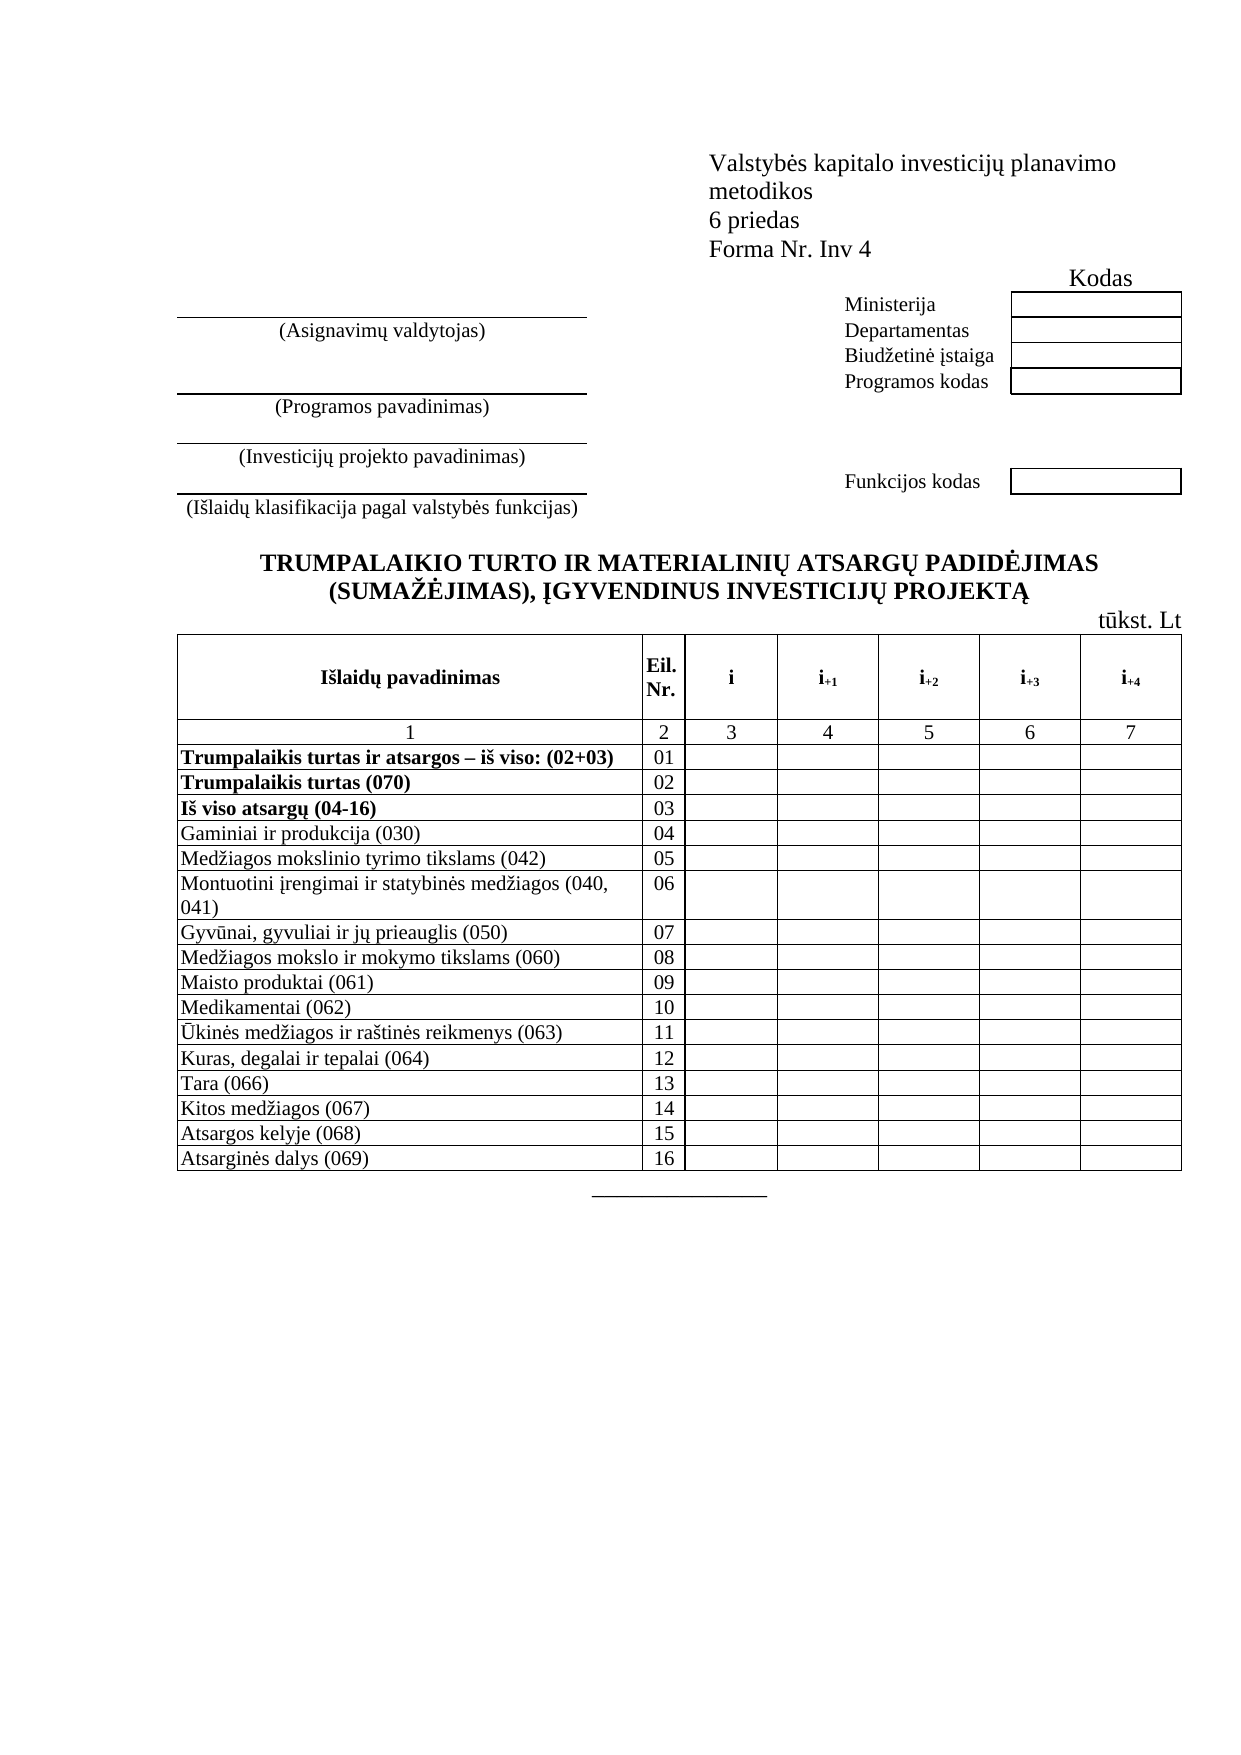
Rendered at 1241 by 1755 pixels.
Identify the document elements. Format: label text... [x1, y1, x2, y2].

table_cell [686, 995, 777, 1019]
table_cell [1012, 318, 1181, 342]
table_cell Departamentas [841, 316, 1011, 342]
table_cell [587, 468, 841, 493]
table_cell [980, 1096, 1080, 1120]
table_cell 5 [879, 720, 979, 744]
table_cell [686, 1045, 777, 1069]
table_cell [879, 1096, 979, 1120]
table_cell [177, 342, 841, 367]
table_cell 16 [643, 1146, 684, 1170]
table_cell Biudžetinė įstaiga [841, 342, 1011, 367]
table_cell [778, 770, 878, 794]
table_cell [686, 1096, 777, 1120]
table_cell [980, 770, 1080, 794]
table_cell Montuotini įrengimai ir statybinės medžiagos (040, 041) [178, 871, 642, 919]
table_cell [1081, 970, 1181, 994]
table_cell [1081, 1146, 1181, 1170]
table_cell [879, 795, 979, 819]
table_cell [778, 1146, 878, 1170]
table_cell [879, 821, 979, 844]
table_cell 14 [643, 1096, 684, 1120]
table_header i+1 [778, 635, 878, 719]
table_cell [1011, 443, 1181, 468]
table_cell [686, 1146, 777, 1170]
table_cell [980, 871, 1080, 919]
table_cell 03 [643, 795, 684, 819]
table_cell [686, 970, 777, 994]
table_header [1012, 293, 1181, 316]
table_cell [980, 1121, 1080, 1145]
table_cell (Asignavimų valdytojas) [177, 318, 587, 342]
text Kodas [121, 263, 1132, 291]
table_header i+4 [1081, 635, 1181, 719]
table_cell [778, 1071, 878, 1094]
text tūkst. Lt [136, 605, 1181, 634]
table_cell Trumpalaikis turtas (070) [178, 770, 642, 794]
table_cell 2 [643, 720, 684, 744]
table_cell [879, 846, 979, 870]
table_cell [879, 745, 979, 769]
table_cell [1081, 1096, 1181, 1120]
table_cell [980, 920, 1080, 944]
table_cell [686, 821, 777, 844]
table_cell [587, 443, 841, 468]
table_cell [177, 367, 587, 393]
table_cell [686, 745, 777, 769]
table_cell [778, 1020, 878, 1044]
table_cell Maisto produktai (061) [178, 970, 642, 994]
table_cell 4 [778, 720, 878, 744]
table_cell 11 [643, 1020, 684, 1044]
table_cell [1081, 1121, 1181, 1145]
table_cell [1081, 1045, 1181, 1069]
table_cell 10 [643, 995, 684, 1019]
table_cell [980, 846, 1080, 870]
table_cell [1081, 920, 1181, 944]
table_cell 15 [643, 1121, 684, 1145]
table_cell Kuras, degalai ir tepalai (064) [178, 1045, 642, 1069]
table_cell [1081, 770, 1181, 794]
table_header i+3 [980, 635, 1080, 719]
table_cell [686, 1020, 777, 1044]
table_cell [879, 871, 979, 919]
table_cell [980, 970, 1080, 994]
table_cell [686, 770, 777, 794]
table_header i [686, 635, 777, 719]
table_cell [587, 367, 841, 418]
table_header Ministerija [841, 291, 1011, 316]
table_cell [1012, 343, 1181, 367]
table_cell Medikamentai (062) [178, 995, 642, 1019]
table_header Eil. Nr. [643, 635, 684, 719]
table_cell [879, 1071, 979, 1094]
table_cell [1081, 945, 1181, 969]
table_cell 12 [643, 1045, 684, 1069]
table_cell [778, 970, 878, 994]
table_cell [879, 970, 979, 994]
table_cell 08 [643, 945, 684, 969]
table_cell [686, 920, 777, 944]
table_cell [686, 795, 777, 819]
table_cell [879, 770, 979, 794]
table_cell [841, 443, 1011, 468]
table_cell Ūkinės medžiagos ir raštinės reikmenys (063) [178, 1020, 642, 1044]
table_cell [879, 945, 979, 969]
table_cell 7 [1081, 720, 1181, 744]
table_cell [778, 995, 878, 1019]
text ______________ [177, 1171, 1181, 1200]
table_cell [1011, 419, 1181, 442]
table_cell [1081, 1020, 1181, 1044]
table_cell Tara (066) [178, 1071, 642, 1094]
table_header Išlaidų pavadinimas [178, 635, 642, 719]
table_cell [587, 419, 841, 442]
table_cell 3 [686, 720, 777, 744]
table_cell [980, 1045, 1080, 1069]
table_header i+2 [879, 635, 979, 719]
table_cell [879, 920, 979, 944]
table_cell 07 [643, 920, 684, 944]
table_cell (Išlaidų klasifikacija pagal valstybės funkcijas) [177, 495, 587, 519]
table_cell Gyvūnai, gyvuliai ir jų prieauglis (050) [178, 920, 642, 944]
table_cell [778, 846, 878, 870]
table_cell [980, 745, 1080, 769]
table_cell [686, 846, 777, 870]
table_cell [778, 1121, 878, 1145]
table_cell [1081, 995, 1181, 1019]
table_cell [778, 745, 878, 769]
table_cell (Investicijų projekto pavadinimas) [177, 444, 587, 468]
table_header [587, 291, 841, 342]
table_header [177, 291, 587, 316]
table_cell [879, 1146, 979, 1170]
table_cell [778, 871, 878, 919]
table_cell [1012, 369, 1180, 393]
table_cell [177, 468, 587, 493]
table_cell [980, 821, 1080, 844]
table_cell Trumpalaikis turtas ir atsargos – iš viso: (02+03) [178, 745, 642, 769]
table_cell [841, 419, 1011, 442]
table_cell 05 [643, 846, 684, 870]
table_cell 1 [178, 720, 642, 744]
text Forma Nr. Inv 4 [177, 234, 1181, 263]
table_cell Atsargos kelyje (068) [178, 1121, 642, 1145]
table_cell [778, 945, 878, 969]
text 6 priedas [177, 205, 1181, 234]
table_cell [1012, 469, 1180, 493]
table_cell 09 [643, 970, 684, 994]
table_cell 04 [643, 821, 684, 844]
table_cell [980, 995, 1080, 1019]
table_cell [778, 1096, 878, 1120]
table_cell Gaminiai ir produkcija (030) [178, 821, 642, 844]
table_cell [587, 493, 841, 519]
table_cell 6 [980, 720, 1080, 744]
table_cell [1081, 821, 1181, 844]
table_cell Iš viso atsargų (04-16) [178, 795, 642, 819]
table_cell [879, 1121, 979, 1145]
table_cell [879, 1045, 979, 1069]
table_cell [879, 1020, 979, 1044]
table_cell [778, 920, 878, 944]
table_cell [980, 1146, 1080, 1170]
table_cell [980, 795, 1080, 819]
table_cell [841, 393, 1181, 418]
table_cell 13 [643, 1071, 684, 1094]
table_cell [778, 821, 878, 844]
table_cell [686, 871, 777, 919]
table_cell Atsarginės dalys (069) [178, 1146, 642, 1170]
table_cell [1081, 1071, 1181, 1094]
table_cell 01 [643, 745, 684, 769]
table_cell Medžiagos mokslinio tyrimo tikslams (042) [178, 846, 642, 870]
table_cell [177, 419, 587, 442]
text Valstybės kapitalo investicijų planavimo [177, 148, 1181, 176]
table_cell 06 [643, 871, 684, 919]
table_cell [686, 1071, 777, 1094]
table_cell [841, 493, 1181, 519]
table_cell [778, 1045, 878, 1069]
text TRUMPALAIKIO TURTO IR MATERIALINIŲ ATSARGŲ PADIDĖJIMAS (SUMAŽĖJIMAS), ĮGYVENDINUS INVESTICIJŲ PROJEKTĄ [177, 548, 1181, 605]
table_cell [778, 795, 878, 819]
table_cell [980, 945, 1080, 969]
table_cell [879, 995, 979, 1019]
table_cell [686, 1121, 777, 1145]
table_cell Programos kodas [841, 367, 1010, 393]
table_cell [1081, 795, 1181, 819]
table_cell Funkcijos kodas [841, 468, 1010, 493]
table_cell [686, 945, 777, 969]
table_cell (Programos pavadinimas) [177, 395, 587, 418]
table_cell 02 [643, 770, 684, 794]
table_cell [1081, 871, 1181, 919]
table_cell [1081, 745, 1181, 769]
table_cell [980, 1071, 1080, 1094]
text metodikos [177, 176, 1181, 205]
table_cell [1081, 846, 1181, 870]
table_cell Kitos medžiagos (067) [178, 1096, 642, 1120]
table_cell [980, 1020, 1080, 1044]
table_cell Medžiagos mokslo ir mokymo tikslams (060) [178, 945, 642, 969]
